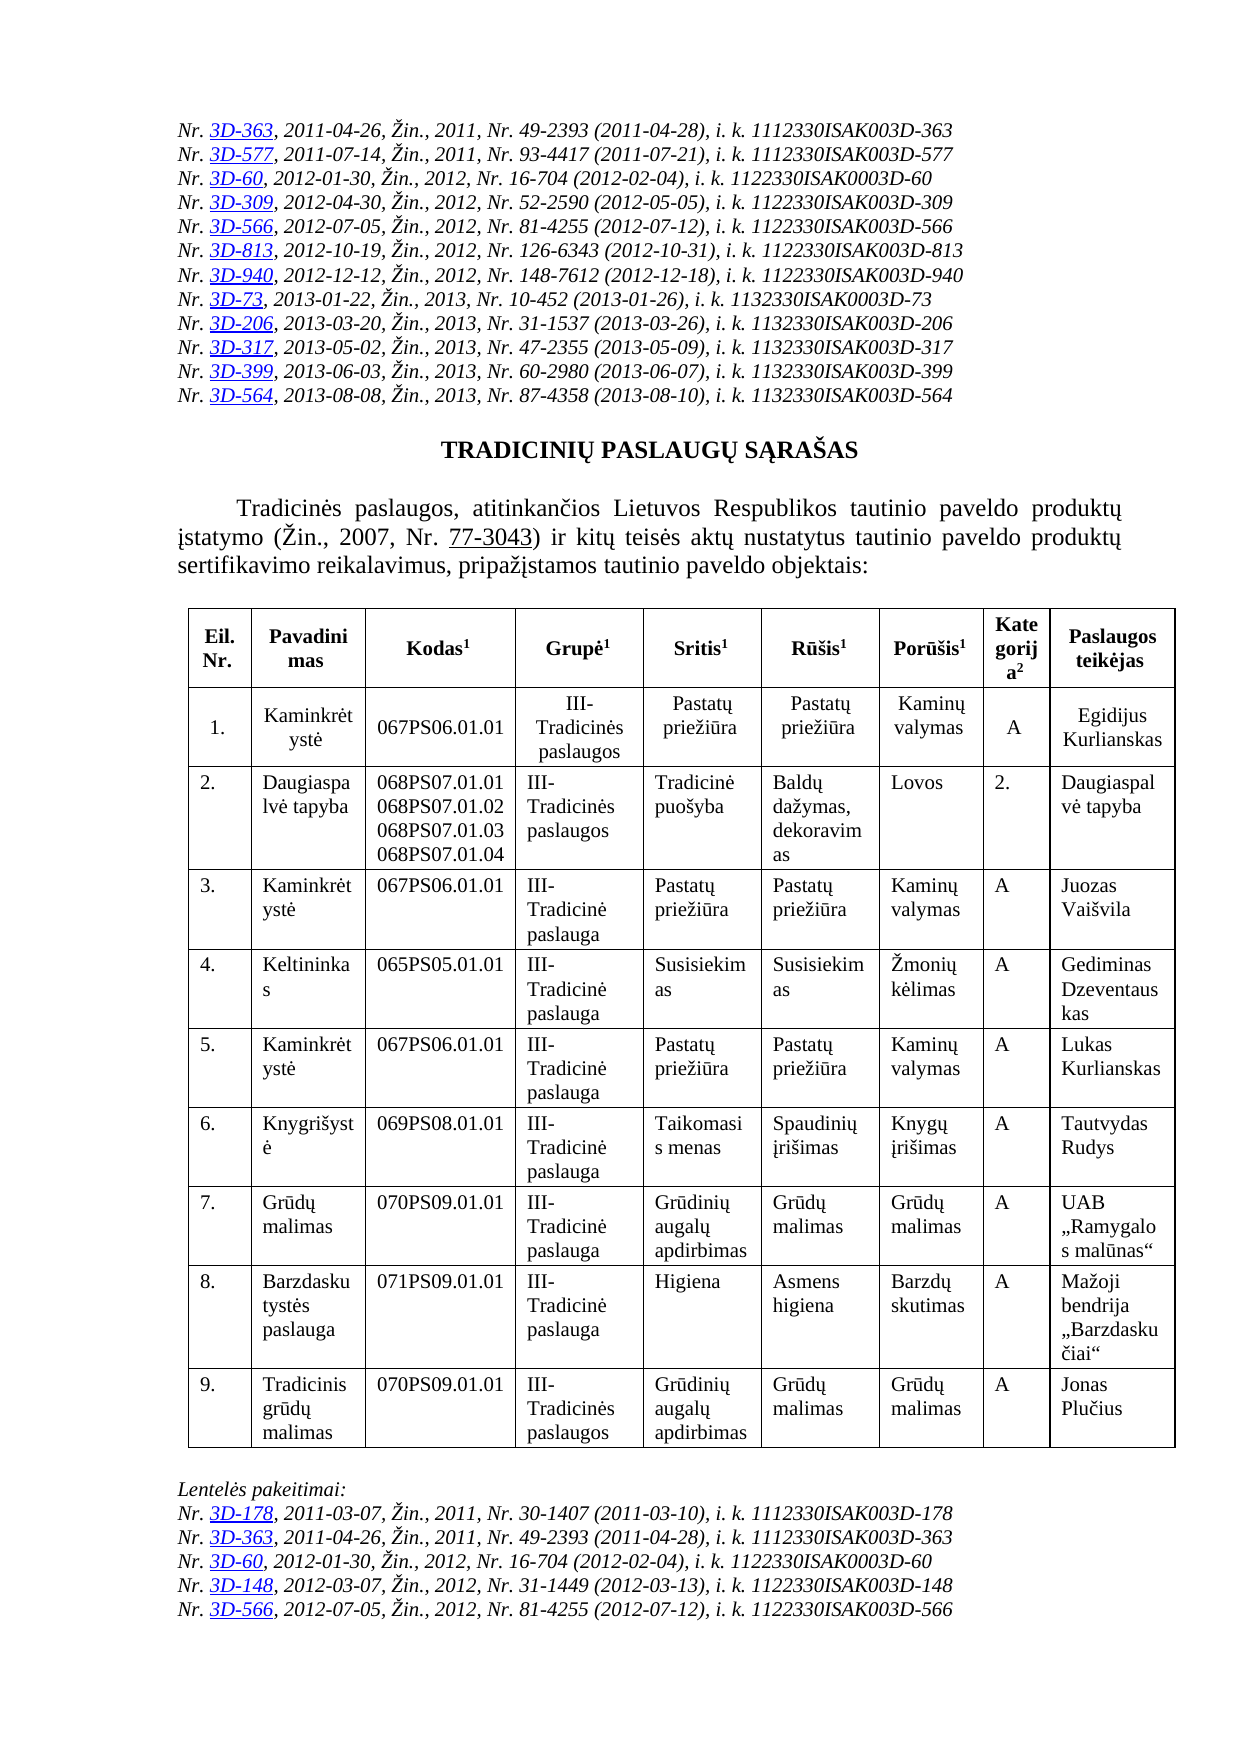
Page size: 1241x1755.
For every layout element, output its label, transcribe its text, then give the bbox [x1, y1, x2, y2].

table_cell A [984, 950, 1049, 1027]
table_cell 1. [189, 688, 251, 766]
table_cell Pastatų priežiūra [644, 870, 761, 948]
table_cell Jonas Plučius [1051, 1369, 1174, 1447]
table_cell Knygų įrišimas [880, 1108, 983, 1186]
table_cell 2. [189, 767, 251, 869]
text Nr. 3D-60, 2012-01-30, Žin., 2012, Nr. 16-704 (2012-02-04), i. k. 1122330ISAK0003D-60 [177, 1549, 1122, 1573]
text Nr. 3D-813, 2012-10-19, Žin., 2012, Nr. 126-6343 (2012-10-31), i. k. 1122330ISAK003D-813 [177, 238, 1122, 262]
table_cell Žmonių kėlimas [880, 950, 983, 1027]
table_header Porūšis1 [880, 609, 983, 687]
table_cell 4. [189, 950, 251, 1027]
text Tradicinės paslaugos, atitinkančios Lietuvos Respublikos tautinio paveldo produktų įstatymo (Žin., 2007, Nr. 77-3043) ir kitų teisės aktų nustatytus tautinio paveldo produktų sertifikavimo reikalavimus, pripažįstamos tautinio paveldo objektais: [177, 493, 1122, 579]
table_cell 070PS09.01.01 [366, 1369, 515, 1447]
text Nr. 3D-317, 2013-05-02, Žin., 2013, Nr. 47-2355 (2013-05-09), i. k. 1132330ISAK003D-317 [177, 335, 1122, 359]
table_cell III-Tradicinė paslauga [516, 1187, 643, 1265]
table_cell III-Tradicinė paslauga [516, 870, 643, 948]
table_cell Daugiaspalvė tapyba [252, 767, 365, 869]
table_cell Grūdinių augalų apdirbimas [644, 1369, 761, 1447]
table_cell A [984, 1108, 1049, 1186]
table_cell Kaminkrėtystė [252, 870, 365, 948]
table_cell A [984, 1266, 1049, 1368]
table_cell III-Tradicinės paslaugos [516, 767, 643, 869]
table_cell Lovos [880, 767, 983, 869]
table_cell Daugiaspalvė tapyba [1051, 767, 1174, 869]
table_cell 5. [189, 1029, 251, 1107]
table_cell Mažoji bendrija „Barzdaskučiai“ [1051, 1266, 1174, 1368]
table_cell Kaminų valymas [880, 870, 983, 948]
text Lentelės pakeitimai: [177, 1477, 1122, 1501]
text Nr. 3D-60, 2012-01-30, Žin., 2012, Nr. 16-704 (2012-02-04), i. k. 1122330ISAK0003D-60 [177, 166, 1122, 190]
table_cell A [984, 1369, 1049, 1447]
table_cell 068PS07.01.01 068PS07.01.02 068PS07.01.03 068PS07.01.04 [366, 767, 515, 869]
text Nr. 3D-363, 2011-04-26, Žin., 2011, Nr. 49-2393 (2011-04-28), i. k. 1112330ISAK003D-363 [177, 1525, 1122, 1549]
table_cell Barzdų skutimas [880, 1266, 983, 1368]
text TRADICINIŲ PASLAUGŲ SĄRAŠAS [177, 436, 1122, 464]
table_cell 2. [984, 767, 1049, 869]
table_cell III-Tradicinė paslauga [516, 1029, 643, 1107]
table_cell Higiena [644, 1266, 761, 1368]
text Nr. 3D-363, 2011-04-26, Žin., 2011, Nr. 49-2393 (2011-04-28), i. k. 1112330ISAK003D-363 [177, 118, 1122, 142]
table_cell Barzdaskutystės paslauga [252, 1266, 365, 1368]
table_cell Kaminų valymas [880, 688, 983, 766]
table_header Rūšis1 [762, 609, 879, 687]
table_cell Egidijus Kurlianskas [1051, 688, 1174, 766]
table_cell Grūdų malimas [880, 1187, 983, 1265]
table_cell Baldų dažymas, dekoravimas [762, 767, 879, 869]
table_cell 9. [189, 1369, 251, 1447]
table_cell Susisiekimas [762, 950, 879, 1027]
table_header Kategorija2 [984, 609, 1049, 687]
text Nr. 3D-399, 2013-06-03, Žin., 2013, Nr. 60-2980 (2013-06-07), i. k. 1132330ISAK003D-399 [177, 359, 1122, 383]
table_header Grupė1 [516, 609, 643, 687]
table_cell Grūdų malimas [880, 1369, 983, 1447]
table_cell 067PS06.01.01 [366, 1029, 515, 1107]
table_cell Pastatų priežiūra [762, 1029, 879, 1107]
table_cell Spaudinių įrišimas [762, 1108, 879, 1186]
table_cell Kaminų valymas [880, 1029, 983, 1107]
table_header Eil. Nr. [189, 609, 251, 687]
table_cell UAB „Ramygalos malūnas“ [1051, 1187, 1174, 1265]
text Nr. 3D-178, 2011-03-07, Žin., 2011, Nr. 30-1407 (2011-03-10), i. k. 1112330ISAK003D-178 [177, 1501, 1122, 1525]
table_cell A [984, 688, 1049, 766]
table_cell 069PS08.01.01 [366, 1108, 515, 1186]
text Nr. 3D-566, 2012-07-05, Žin., 2012, Nr. 81-4255 (2012-07-12), i. k. 1122330ISAK003D-566 [177, 1597, 1122, 1621]
table_cell III-Tradicinė paslauga [516, 1266, 643, 1368]
text Nr. 3D-73, 2013-01-22, Žin., 2013, Nr. 10-452 (2013-01-26), i. k. 1132330ISAK0003D-73 [177, 287, 1122, 311]
table_cell 065PS05.01.01 [366, 950, 515, 1027]
text Nr. 3D-148, 2012-03-07, Žin., 2012, Nr. 31-1449 (2012-03-13), i. k. 1122330ISAK003D-148 [177, 1573, 1122, 1597]
table_cell 6. [189, 1108, 251, 1186]
table_cell Asmens higiena [762, 1266, 879, 1368]
table_cell Taikomasis menas [644, 1108, 761, 1186]
table_cell Grūdų malimas [762, 1369, 879, 1447]
table_cell 3. [189, 870, 251, 948]
table_cell Grūdų malimas [252, 1187, 365, 1265]
table_cell Tradicinė puošyba [644, 767, 761, 869]
table_cell Gediminas Dzeventauskas [1051, 950, 1174, 1027]
table_cell 067PS06.01.01 [366, 688, 515, 766]
table_cell Pastatų priežiūra [762, 688, 879, 766]
text Nr. 3D-564, 2013-08-08, Žin., 2013, Nr. 87-4358 (2013-08-10), i. k. 1132330ISAK003D-564 [177, 383, 1122, 407]
table_cell Pastatų priežiūra [644, 1029, 761, 1107]
table_cell Tautvydas Rudys [1051, 1108, 1174, 1186]
table_cell III- Tradicinės paslaugos [516, 1369, 643, 1447]
table_cell 071PS09.01.01 [366, 1266, 515, 1368]
table_cell Susisiekimas [644, 950, 761, 1027]
table_cell Grūdinių augalų apdirbimas [644, 1187, 761, 1265]
table_cell 8. [189, 1266, 251, 1368]
table_cell Lukas Kurlianskas [1051, 1029, 1174, 1107]
table_cell 070PS09.01.01 [366, 1187, 515, 1265]
table_cell 067PS06.01.01 [366, 870, 515, 948]
table_header Paslaugos teikėjas [1051, 609, 1174, 687]
table_cell Grūdų malimas [762, 1187, 879, 1265]
table_cell A [984, 870, 1049, 948]
table_cell Knygrišystė [252, 1108, 365, 1186]
table_header Sritis1 [644, 609, 761, 687]
table_cell Juozas Vaišvila [1051, 870, 1174, 948]
table_header Pavadinimas [252, 609, 365, 687]
table_cell Kaminkrėtystė [252, 688, 365, 766]
text Nr. 3D-309, 2012-04-30, Žin., 2012, Nr. 52-2590 (2012-05-05), i. k. 1122330ISAK003D-309 [177, 190, 1122, 214]
table_cell Kaminkrėtystė [252, 1029, 365, 1107]
table_cell Pastatų priežiūra [644, 688, 761, 766]
text Nr. 3D-940, 2012-12-12, Žin., 2012, Nr. 148-7612 (2012-12-18), i. k. 1122330ISAK003D-940 [177, 262, 1122, 287]
table_cell A [984, 1187, 1049, 1265]
table_cell Pastatų priežiūra [762, 870, 879, 948]
table_cell III-Tradicinė paslauga [516, 1108, 643, 1186]
table_cell III-Tradicinė paslauga [516, 950, 643, 1027]
table_cell Tradicinis grūdų malimas [252, 1369, 365, 1447]
table_cell Keltininkas [252, 950, 365, 1027]
table_cell 7. [189, 1187, 251, 1265]
table_cell III-Tradicinės paslaugos [516, 688, 643, 766]
text Nr. 3D-206, 2013-03-20, Žin., 2013, Nr. 31-1537 (2013-03-26), i. k. 1132330ISAK003D-206 [177, 311, 1122, 335]
table_cell A [984, 1029, 1049, 1107]
text Nr. 3D-577, 2011-07-14, Žin., 2011, Nr. 93-4417 (2011-07-21), i. k. 1112330ISAK003D-577 [177, 142, 1122, 166]
text Nr. 3D-566, 2012-07-05, Žin., 2012, Nr. 81-4255 (2012-07-12), i. k. 1122330ISAK003D-566 [177, 214, 1122, 238]
table_header Kodas1 [366, 609, 515, 687]
